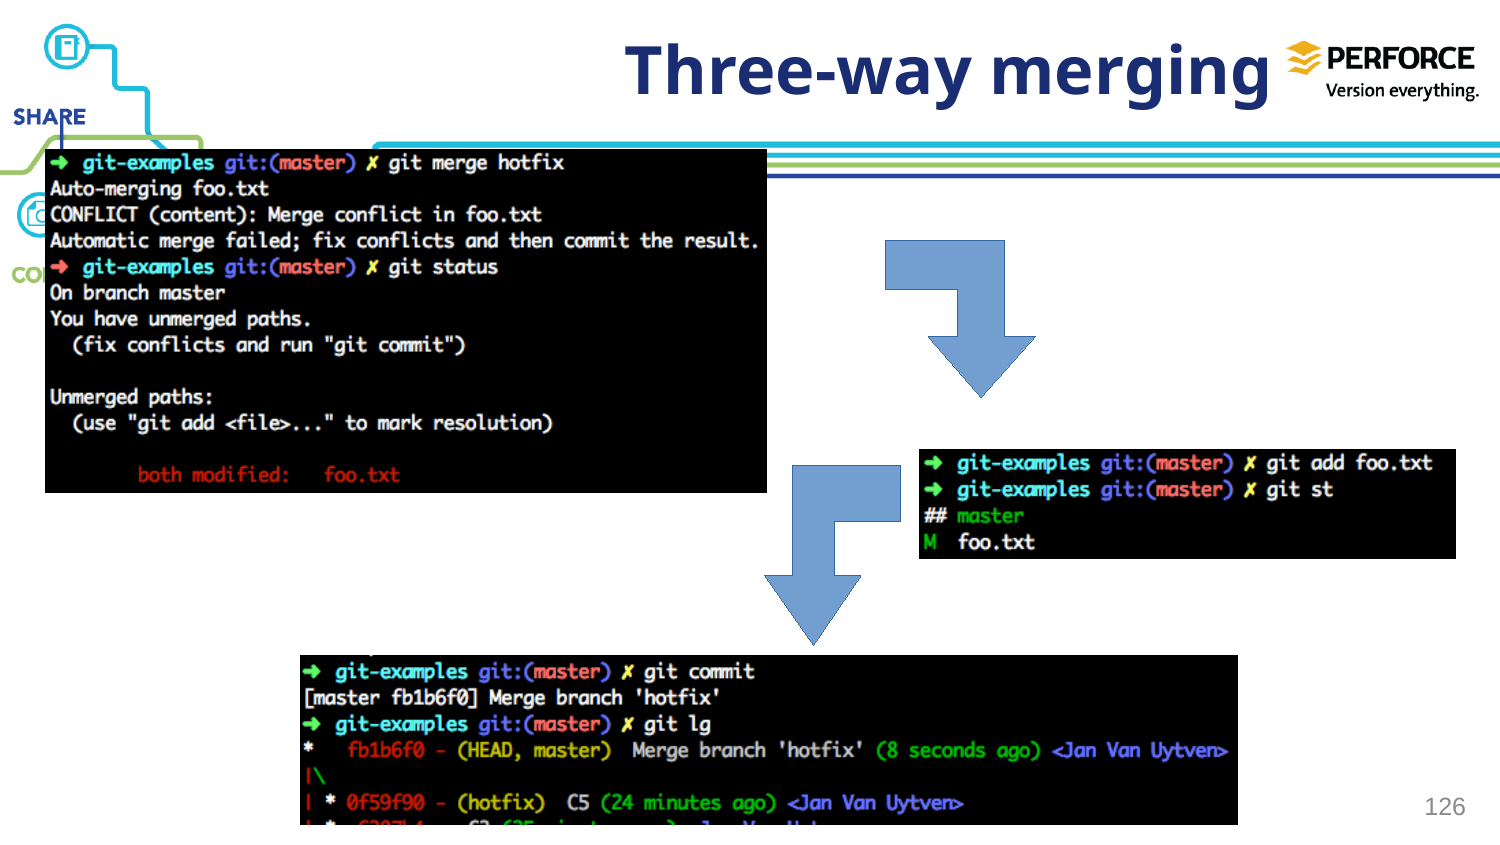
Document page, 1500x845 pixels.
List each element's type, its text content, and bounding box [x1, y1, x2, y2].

text_box [1131, 782, 1482, 828]
picture [0, 0, 1500, 845]
text_box [885, 240, 1036, 398]
title Three-way merging [240, 0, 1306, 196]
text_box [764, 465, 901, 646]
